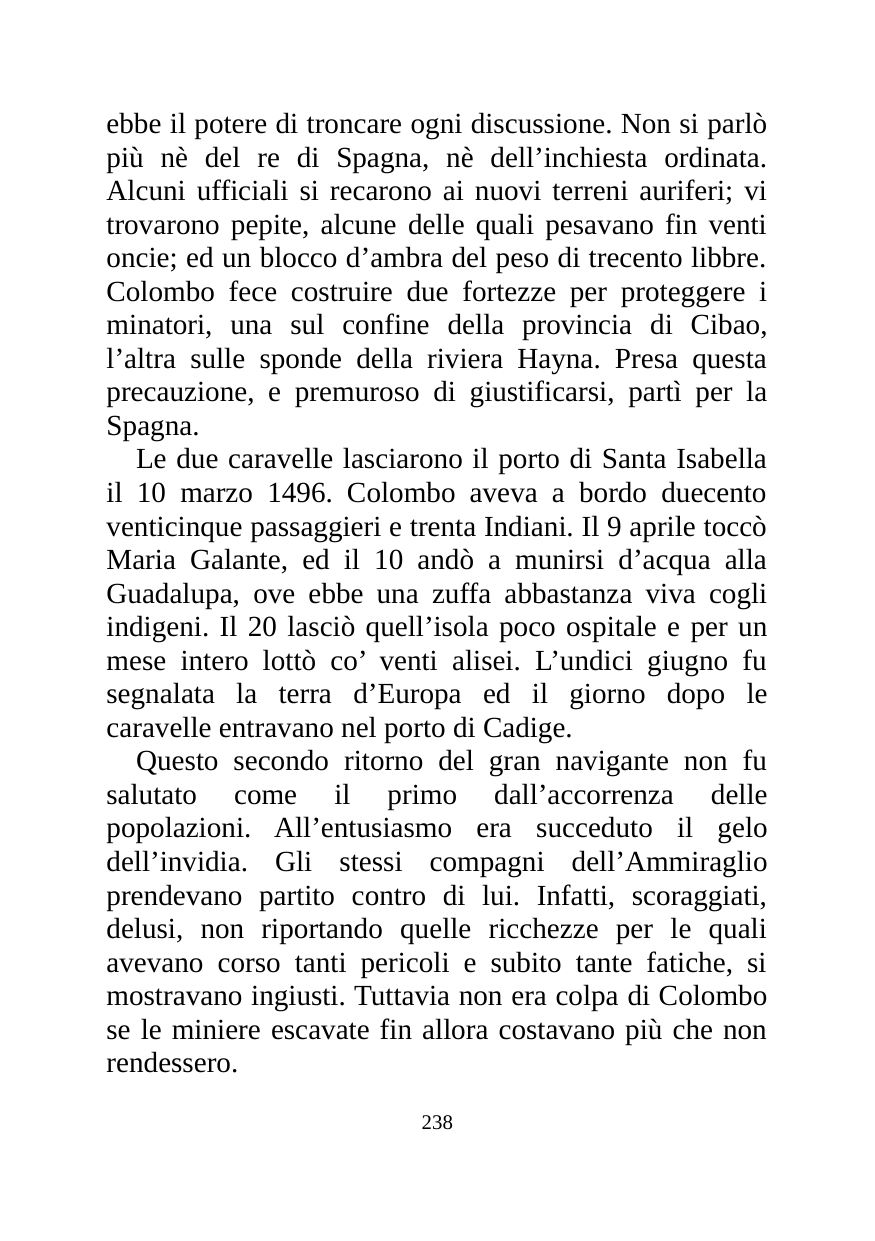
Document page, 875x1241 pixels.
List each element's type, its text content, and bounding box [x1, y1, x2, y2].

text Le due caravelle lasciarono il porto di Santa Isabella il 10 marzo 1496. Colombo aveva a bordo duecento venticinque passaggieri e trenta Indiani. Il 9 aprile toccò Maria Galante, ed il 10 andò a munirsi d’acqua alla Guadalupa, ove ebbe una zuffa abbastanza viva cogli indigeni. Il 20 lasciò quell’isola poco ospitale e per un mese intero lottò co’ venti alisei. L’undici giugno fu segnalata la terra d’Europa ed il giorno dopo le caravelle entravano nel porto di Cadige. [106, 442, 768, 743]
text ebbe il potere di troncare ogni discussione. Non si parlò più nè del re di Spagna, nè dell’inchiesta ordinata. Alcuni ufficiali si recarono ai nuovi terreni auriferi; vi trovarono pepite, alcune delle quali pesavano fin venti oncie; ed un blocco d’ambra del peso di trecento libbre. Colombo fece costruire due fortezze per proteggere i minatori, una sul confine della provincia di Cibao, l’altra sulle sponde della riviera Hayna. Presa questa precauzione, e premuroso di giustificarsi, partì per la Spagna. [106, 106, 768, 442]
text Questo secondo ritorno del gran navigante non fu salutato come il primo dall’accorrenza delle popolazioni. All’entusiasmo era succeduto il gelo dell’invidia. Gli stessi compagni dell’Ammiraglio prendevano partito contro di lui. Infatti, scoraggiati, delusi, non riportando quelle ricchezze per le quali avevano corso tanti pericoli e subito tante fatiche, si mostravano ingiusti. Tuttavia non era colpa di Colombo se le miniere escavate fin allora costavano più che non rendessero. [106, 743, 768, 1079]
